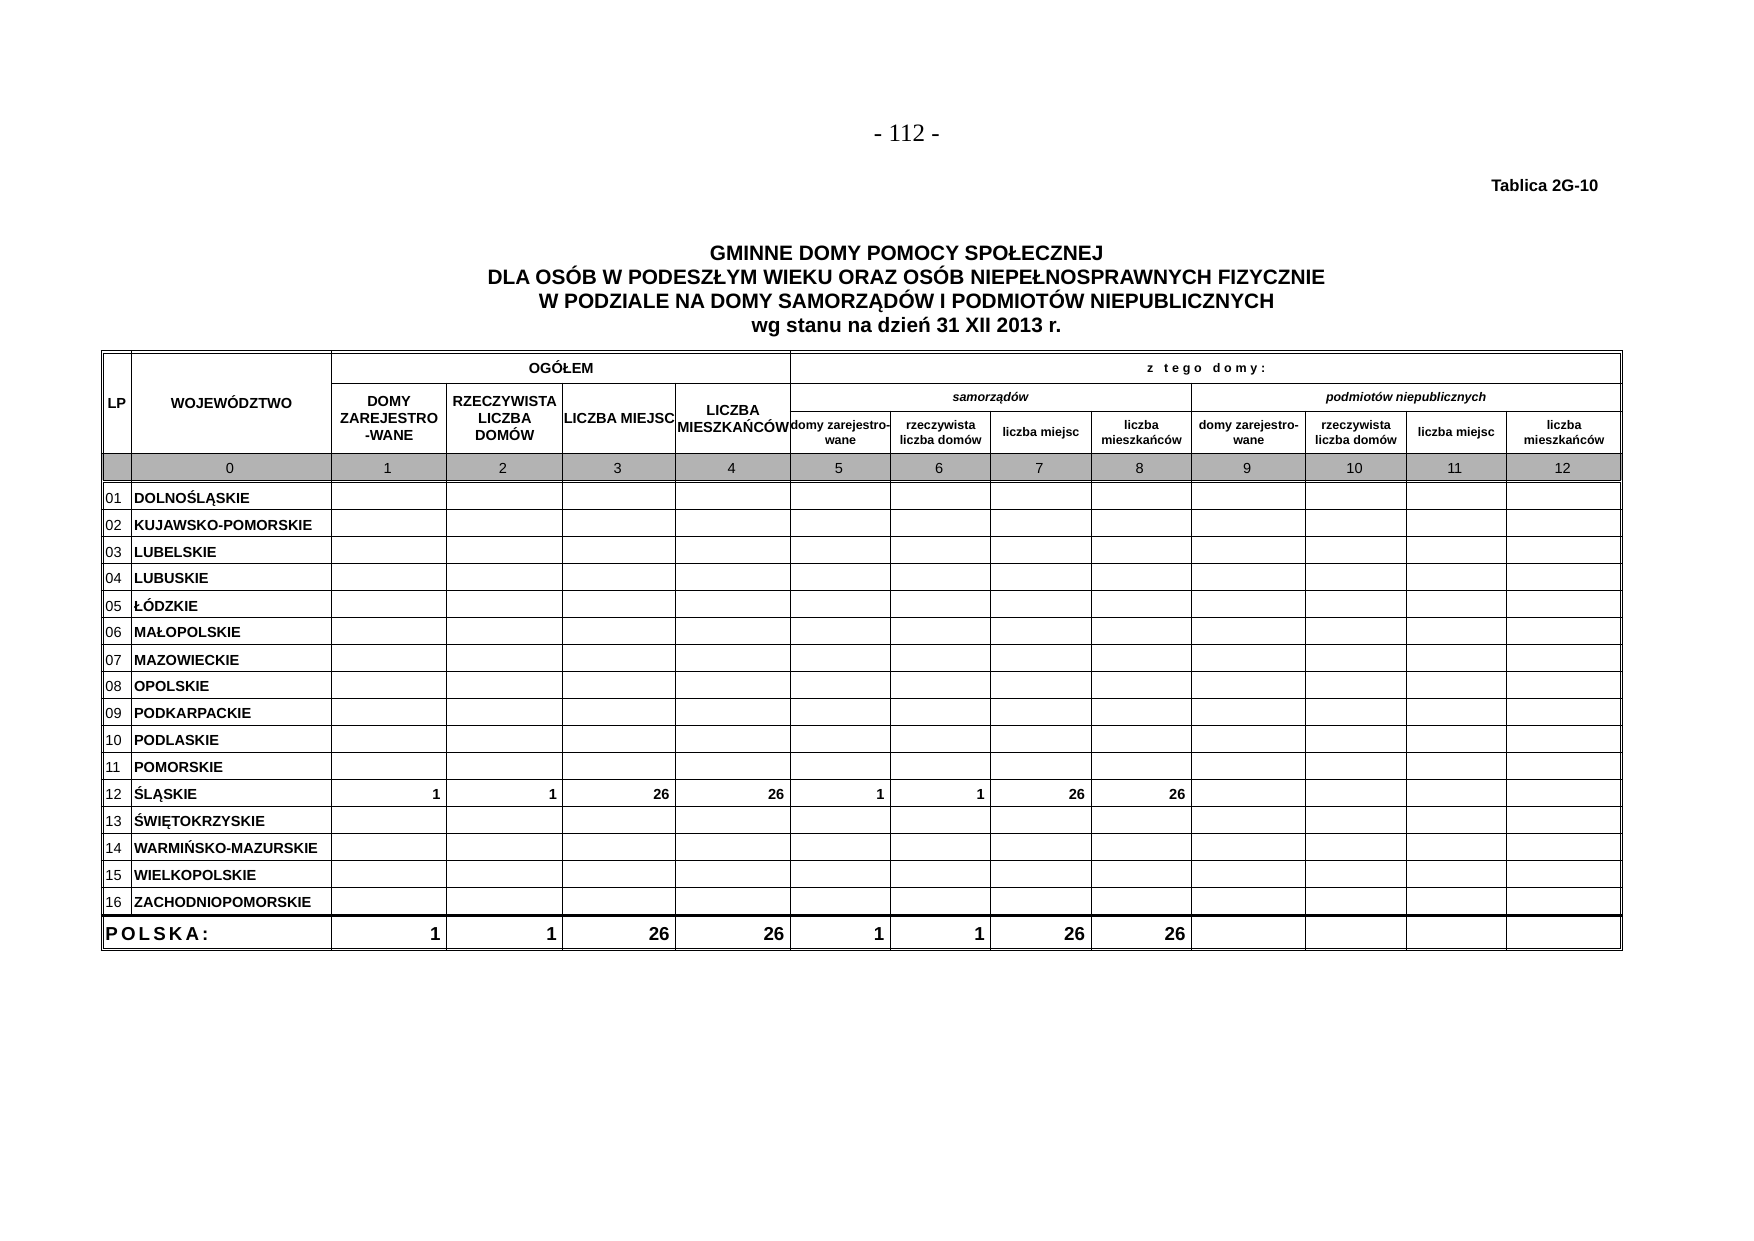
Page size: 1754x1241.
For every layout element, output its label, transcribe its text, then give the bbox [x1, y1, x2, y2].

table_cell [1092, 510, 1191, 536]
table_cell 1 [332, 917, 446, 947]
table_cell [676, 510, 790, 536]
table_cell [563, 834, 675, 860]
table_cell 1 [891, 780, 990, 806]
table_cell [447, 483, 562, 509]
table_cell 12 [104, 780, 131, 806]
table_cell 4 [676, 454, 790, 480]
table_cell MAZOWIECKIE [132, 645, 331, 671]
table_cell 0 [132, 454, 331, 480]
table_cell ŚWIĘTOKRZYSKIE [132, 807, 331, 833]
table_cell [332, 807, 446, 833]
table_cell [332, 483, 446, 509]
table_cell [563, 510, 675, 536]
table_cell [1192, 618, 1305, 644]
table_cell [332, 618, 446, 644]
table_cell 06 [104, 618, 131, 644]
table_cell [1306, 591, 1406, 617]
table_cell [332, 753, 446, 779]
table_cell [676, 591, 790, 617]
table_cell [1507, 564, 1620, 590]
table_cell rzeczywista liczba domów [1306, 412, 1406, 453]
table_cell [1192, 780, 1305, 806]
table_cell [676, 672, 790, 698]
table_cell [447, 726, 562, 752]
table_cell [1507, 780, 1620, 806]
table_cell 26 [676, 780, 790, 806]
table_cell [1407, 780, 1506, 806]
table_cell [1306, 483, 1406, 509]
table_cell [1507, 834, 1620, 860]
table_cell [332, 699, 446, 725]
table_cell [563, 807, 675, 833]
table_cell [791, 483, 890, 509]
table_cell ŁÓDZKIE [132, 591, 331, 617]
table_cell domy zareje​stro-wane [791, 412, 890, 453]
table_cell 1 [447, 917, 562, 947]
table_cell [1507, 861, 1620, 887]
table_cell [1407, 537, 1506, 563]
table_cell [447, 618, 562, 644]
table_cell [791, 861, 890, 887]
table_cell [991, 510, 1091, 536]
table_cell [1306, 645, 1406, 671]
table_cell [332, 834, 446, 860]
table_cell 1 [891, 917, 990, 947]
table_cell [991, 834, 1091, 860]
table_cell 1 [332, 454, 446, 480]
table_cell [447, 564, 562, 590]
table_cell [332, 888, 446, 914]
table_cell [332, 645, 446, 671]
table_cell [104, 454, 131, 480]
subtitle W PODZIALE NA DOMY SAMORZĄDÓW I PODMIOTÓW NIEPUBLICZNYCH [148, 289, 1665, 313]
table_cell [447, 672, 562, 698]
table_cell 26 [1092, 917, 1191, 947]
table_cell 1 [791, 780, 890, 806]
table_cell [332, 672, 446, 698]
table_cell 11 [1407, 454, 1506, 480]
table_cell [332, 861, 446, 887]
table_cell 13 [104, 807, 131, 833]
table_cell [563, 699, 675, 725]
table_cell [1192, 888, 1305, 914]
table_cell [1092, 888, 1191, 914]
table_cell [991, 537, 1091, 563]
table_cell [563, 888, 675, 914]
table_cell [447, 510, 562, 536]
table_cell 9 [1192, 454, 1305, 480]
table_cell [1507, 699, 1620, 725]
table_cell [891, 537, 990, 563]
table_cell [1192, 483, 1305, 509]
table_cell [1192, 753, 1305, 779]
table_cell [676, 834, 790, 860]
table_cell [991, 672, 1091, 698]
table_cell liczba miejsc [991, 412, 1091, 453]
table_cell 12 [1507, 454, 1620, 480]
table_cell podmiotów niepublicznych [1192, 384, 1620, 411]
table_cell [1092, 537, 1191, 563]
table_cell [791, 591, 890, 617]
table_cell [1306, 834, 1406, 860]
table_cell [447, 861, 562, 887]
table_cell WIELKOPOLSKIE [132, 861, 331, 887]
table_cell PODKARPACKIE [132, 699, 331, 725]
table_cell [991, 564, 1091, 590]
table_cell [791, 753, 890, 779]
table_cell 26 [676, 917, 790, 947]
table_cell 6 [891, 454, 990, 480]
table_cell LUBUSKIE [132, 564, 331, 590]
table_cell POLSKA: [104, 917, 331, 947]
table_cell [332, 564, 446, 590]
table_cell 26 [563, 780, 675, 806]
table_cell 8 [1092, 454, 1191, 480]
table_cell [1407, 645, 1506, 671]
table_cell [676, 753, 790, 779]
table_cell [991, 726, 1091, 752]
table_cell [1192, 807, 1305, 833]
table_cell [891, 753, 990, 779]
table_cell PODLASKIE [132, 726, 331, 752]
table_cell rzeczywista liczba domów [891, 412, 990, 453]
table_cell [1092, 591, 1191, 617]
table_cell [1306, 564, 1406, 590]
table_cell [1092, 807, 1191, 833]
table_cell [563, 537, 675, 563]
table_cell [891, 807, 990, 833]
table_cell [1192, 917, 1305, 947]
table_cell [1306, 780, 1406, 806]
table_cell [891, 726, 990, 752]
table_cell [891, 618, 990, 644]
table_cell [1507, 917, 1620, 947]
subtitle wg stanu na dzień 31 XII 2013 r. [148, 313, 1665, 337]
table_cell [791, 807, 890, 833]
table_cell [1306, 699, 1406, 725]
table_cell [791, 672, 890, 698]
table_cell [1407, 861, 1506, 887]
table_cell [891, 861, 990, 887]
table_cell [447, 753, 562, 779]
table_cell [1192, 510, 1305, 536]
table_cell [791, 834, 890, 860]
table_cell [1192, 591, 1305, 617]
table_cell LICZBA MIESZ​KAŃCÓW [676, 384, 790, 453]
table_cell [1192, 834, 1305, 860]
table_cell [1407, 510, 1506, 536]
table_cell LICZBA MIEJSC [563, 384, 675, 453]
table_cell DOLNOŚLĄSKIE [132, 483, 331, 509]
table_cell 2 [447, 454, 562, 480]
table_header z tego domy: [791, 354, 1620, 383]
table_cell RZECZYWISTA LICZBA DOMÓW [447, 384, 562, 453]
table_cell [1092, 861, 1191, 887]
table_cell [447, 537, 562, 563]
table_cell [1507, 726, 1620, 752]
table_cell OPOLSKIE [132, 672, 331, 698]
table_header WOJEWÓDZTWO [132, 354, 331, 453]
table_cell [1507, 888, 1620, 914]
table_cell [1306, 888, 1406, 914]
table_cell [1407, 726, 1506, 752]
table_cell [676, 645, 790, 671]
table_cell [1507, 591, 1620, 617]
table_cell [1306, 753, 1406, 779]
table_cell 01 [104, 483, 131, 509]
table_cell 08 [104, 672, 131, 698]
table_cell [1092, 618, 1191, 644]
table_cell [1507, 618, 1620, 644]
table_cell ZACHODNIOPOMORSKIE [132, 888, 331, 914]
table_cell [1507, 645, 1620, 671]
table_cell 1 [332, 780, 446, 806]
table_cell liczba mieszkańców [1507, 412, 1620, 453]
table_cell [1192, 537, 1305, 563]
table_cell WARMIŃSKO-MAZURSKIE [132, 834, 331, 860]
table_cell [1507, 672, 1620, 698]
table_cell [791, 645, 890, 671]
table_cell [991, 645, 1091, 671]
table_cell 10 [104, 726, 131, 752]
table_cell [891, 591, 990, 617]
table_cell [891, 510, 990, 536]
table_cell [1192, 672, 1305, 698]
table_cell [676, 861, 790, 887]
table_cell [332, 591, 446, 617]
table_cell [1192, 726, 1305, 752]
table_cell [563, 645, 675, 671]
table_cell [1092, 672, 1191, 698]
table_cell [332, 726, 446, 752]
table_cell [1507, 807, 1620, 833]
table_cell [563, 672, 675, 698]
table_cell [991, 483, 1091, 509]
table_cell [991, 699, 1091, 725]
table_cell [332, 537, 446, 563]
table_cell [447, 645, 562, 671]
table_header LP [104, 354, 131, 453]
table_cell 3 [563, 454, 675, 480]
table_cell [447, 888, 562, 914]
table_cell [563, 753, 675, 779]
table_cell [1092, 645, 1191, 671]
table_cell [1407, 618, 1506, 644]
table_cell [1306, 917, 1406, 947]
table_cell [991, 591, 1091, 617]
table_cell [563, 591, 675, 617]
table_cell [991, 807, 1091, 833]
table_cell [1092, 753, 1191, 779]
text Tablica 2G-10 [103, 176, 1665, 195]
table_cell MAŁOPOLSKIE [132, 618, 331, 644]
table_cell [891, 699, 990, 725]
subtitle DLA OSÓB W PODESZŁYM WIEKU ORAZ OSÓB NIEPEŁNOSPRAWNYCH FIZYCZNIE [148, 265, 1665, 289]
table_cell 26 [1092, 780, 1191, 806]
table_cell [791, 537, 890, 563]
table_cell [447, 699, 562, 725]
table_cell [891, 564, 990, 590]
table_cell [791, 618, 890, 644]
table_cell [1306, 537, 1406, 563]
table_cell [1306, 861, 1406, 887]
table_cell [1407, 888, 1506, 914]
table_cell [1507, 483, 1620, 509]
table_cell POMORSKIE [132, 753, 331, 779]
table_cell [447, 834, 562, 860]
table_cell 1 [791, 917, 890, 947]
table_cell [791, 726, 890, 752]
table_cell [791, 510, 890, 536]
table_cell 05 [104, 591, 131, 617]
table_cell [1407, 753, 1506, 779]
table_cell [563, 564, 675, 590]
table_cell LUBELSKIE [132, 537, 331, 563]
table_cell [563, 483, 675, 509]
table_cell [676, 807, 790, 833]
table_cell [1192, 699, 1305, 725]
table_cell 16 [104, 888, 131, 914]
table_cell [891, 645, 990, 671]
subtitle GMINNE DOMY POMOCY SPOŁECZNEJ [148, 241, 1665, 265]
table_cell 09 [104, 699, 131, 725]
table_cell [1092, 483, 1191, 509]
table_cell [1306, 807, 1406, 833]
table_cell [1192, 564, 1305, 590]
table_cell 10 [1306, 454, 1406, 480]
table_cell [1306, 726, 1406, 752]
table_cell [791, 564, 890, 590]
table_cell 1 [447, 780, 562, 806]
table_cell [1407, 834, 1506, 860]
table_cell [1092, 699, 1191, 725]
table_cell 02 [104, 510, 131, 536]
table_cell [891, 672, 990, 698]
table_cell 04 [104, 564, 131, 590]
table_cell [1407, 591, 1506, 617]
table_cell 14 [104, 834, 131, 860]
table_cell DOMY ZAREJESTRO-WANE [332, 384, 446, 453]
table_cell KUJAWSKO-POMORSKIE [132, 510, 331, 536]
table_cell [791, 699, 890, 725]
table_cell [1407, 672, 1506, 698]
table_cell [891, 888, 990, 914]
table_cell [1092, 726, 1191, 752]
table_cell [447, 591, 562, 617]
table_cell [1306, 510, 1406, 536]
table_cell [1407, 917, 1506, 947]
table_cell [991, 888, 1091, 914]
table_cell [676, 564, 790, 590]
table_cell [991, 753, 1091, 779]
table_cell 15 [104, 861, 131, 887]
table_cell [1407, 564, 1506, 590]
table_cell [676, 537, 790, 563]
table_cell [1507, 510, 1620, 536]
table_cell [1092, 834, 1191, 860]
table_cell 7 [991, 454, 1091, 480]
table_cell domy zarejestro-wane [1192, 412, 1305, 453]
table_cell [1407, 483, 1506, 509]
table_cell 07 [104, 645, 131, 671]
table_cell 26 [991, 917, 1091, 947]
table_cell [1306, 672, 1406, 698]
table_cell [332, 510, 446, 536]
table_cell [891, 483, 990, 509]
table_cell [1306, 618, 1406, 644]
table_cell [991, 618, 1091, 644]
table_cell [991, 861, 1091, 887]
table_cell [676, 888, 790, 914]
table_cell [1092, 564, 1191, 590]
table_cell [676, 699, 790, 725]
table_cell 26 [563, 917, 675, 947]
table_cell [676, 483, 790, 509]
table_cell [1192, 645, 1305, 671]
table_cell [1407, 807, 1506, 833]
table_cell [676, 618, 790, 644]
table_cell 11 [104, 753, 131, 779]
table_header OGÓŁEM [332, 354, 790, 383]
table_cell [1507, 753, 1620, 779]
table_cell [1407, 699, 1506, 725]
table_cell 03 [104, 537, 131, 563]
table_cell [563, 726, 675, 752]
table_cell [1192, 861, 1305, 887]
table_cell 26 [991, 780, 1091, 806]
table_cell [891, 834, 990, 860]
table_cell [563, 861, 675, 887]
table_cell [563, 618, 675, 644]
table_cell 5 [791, 454, 890, 480]
table_cell liczba mieszkańców [1092, 412, 1191, 453]
table_cell [447, 807, 562, 833]
table_cell [1507, 537, 1620, 563]
table_cell [676, 726, 790, 752]
table_cell liczba miejsc [1407, 412, 1506, 453]
table_cell [791, 888, 890, 914]
table_cell ŚLĄSKIE [132, 780, 331, 806]
table_cell samorządów [791, 384, 1191, 411]
